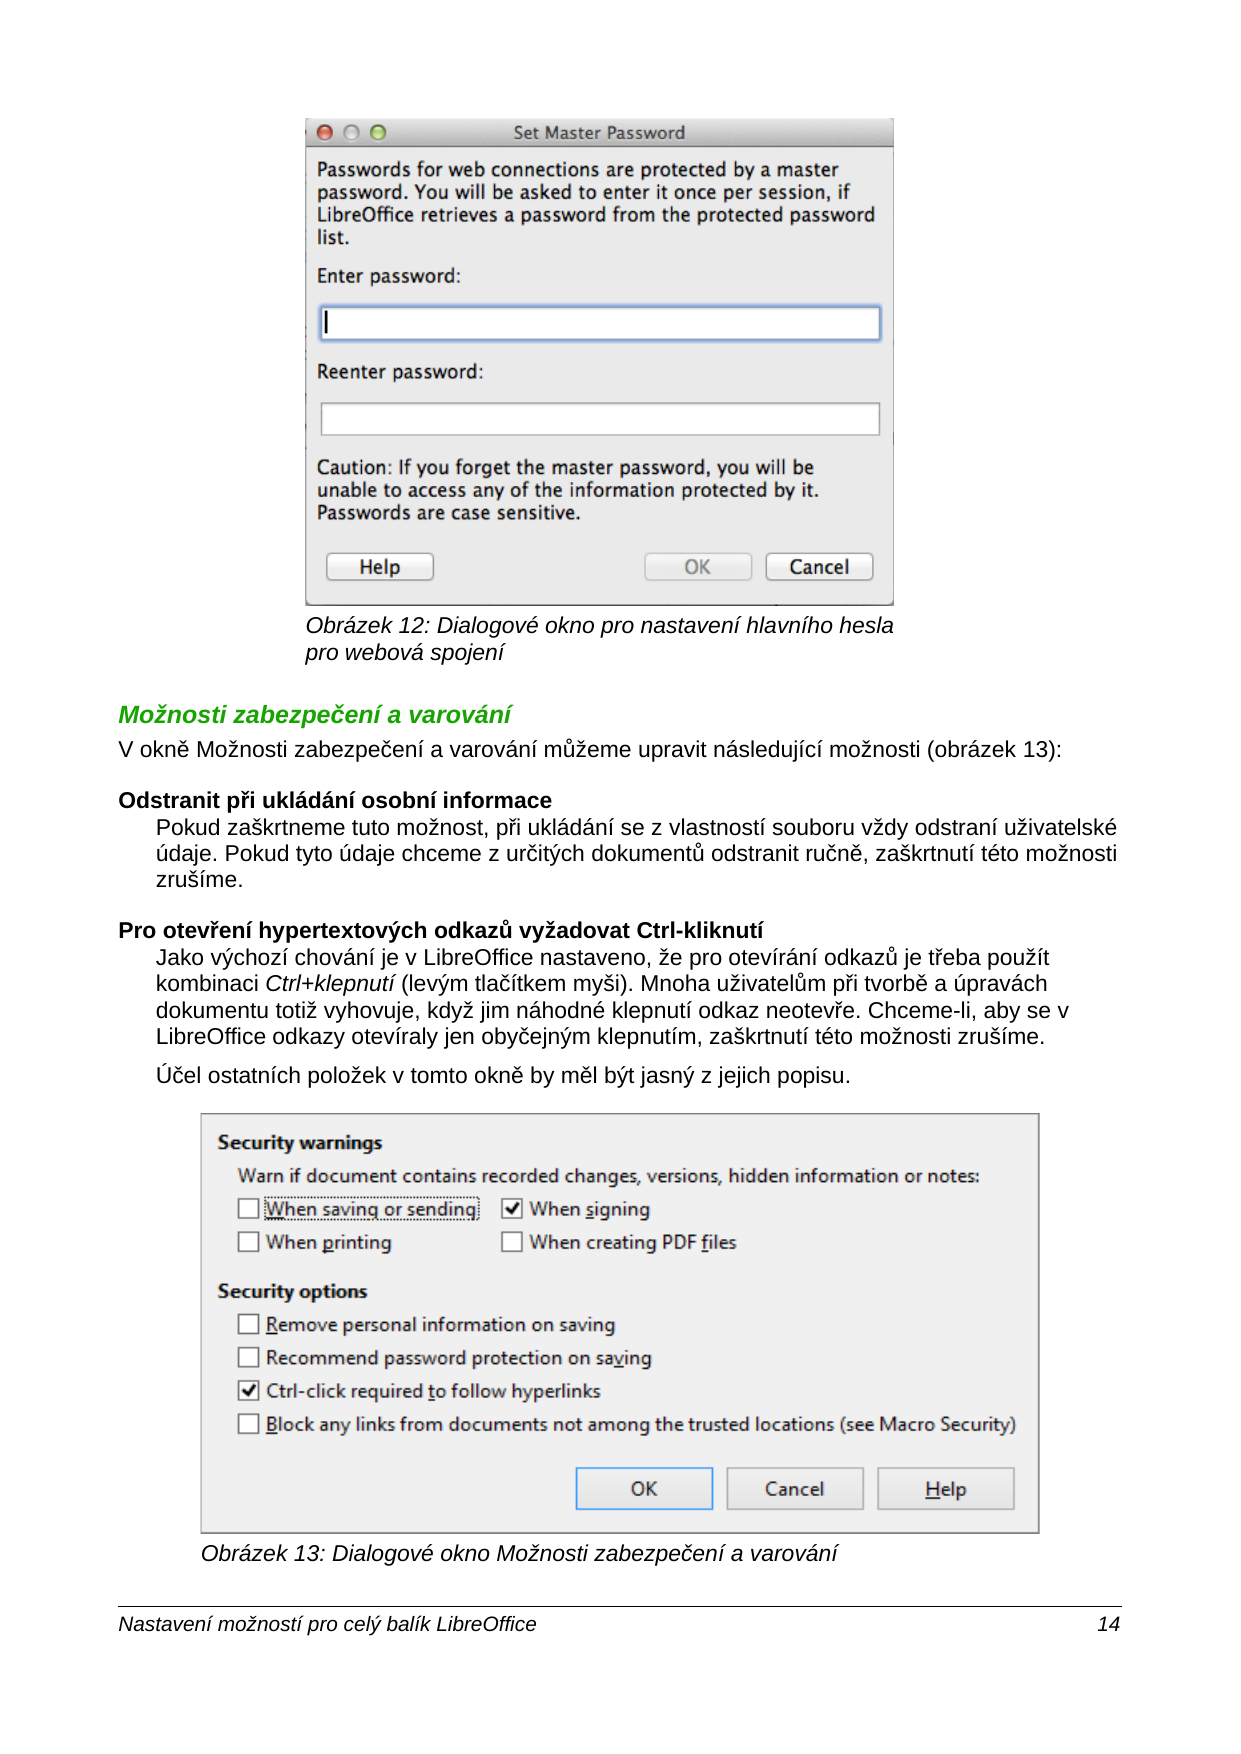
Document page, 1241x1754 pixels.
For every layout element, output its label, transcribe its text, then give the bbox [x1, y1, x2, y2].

text Pokud zaškrtneme tuto možnost, při ukládání se z vlastností souboru vždy odstraní uživatelské údaje. Pokud tyto údaje chceme z určitých dokumentů odstranit ručně, zaškrtnutí této možnosti zrušíme. [156, 813, 1122, 892]
picture [200, 1113, 1040, 1534]
text Odstranit při ukládání osobní informace [118, 787, 1122, 813]
text Obrázek 13 : Dialogové okno Možnosti zabezpečení a varování [201, 1539, 1040, 1566]
text V okně Možnosti zabezpečení a varování můžeme upravit následující možnosti (obrázek 13): [118, 736, 1122, 762]
text Obrázek 12 : Dialogové okno pro nastavení hlavního hesla pro webová spojení [305, 612, 935, 665]
picture [305, 118, 894, 606]
text Pro otevření hypertextových odkazů vyžadovat Ctrl-kliknutí [118, 917, 1122, 944]
text Jako výchozí chování je v LibreOffice nastaveno, že pro otevírání odkazů je třeba použít kombinaci Ctrl+klepnutí (levým tlačítkem myši). Mnoha uživatelům při tvorbě a úpravách dokumentu totiž vyhovuje, když jim náhodné klepnutí odkaz neotevře. Chceme-li, aby se v LibreOffice odkazy otevíraly jen obyčejným klepnutím, zaškrtnutí této možnosti zrušíme. [156, 944, 1122, 1049]
text Účel ostatních položek v tomto okně by měl být jasný z jejich popisu. [156, 1062, 1122, 1088]
subtitle Možnosti zabezpečení a varování [118, 701, 1122, 729]
